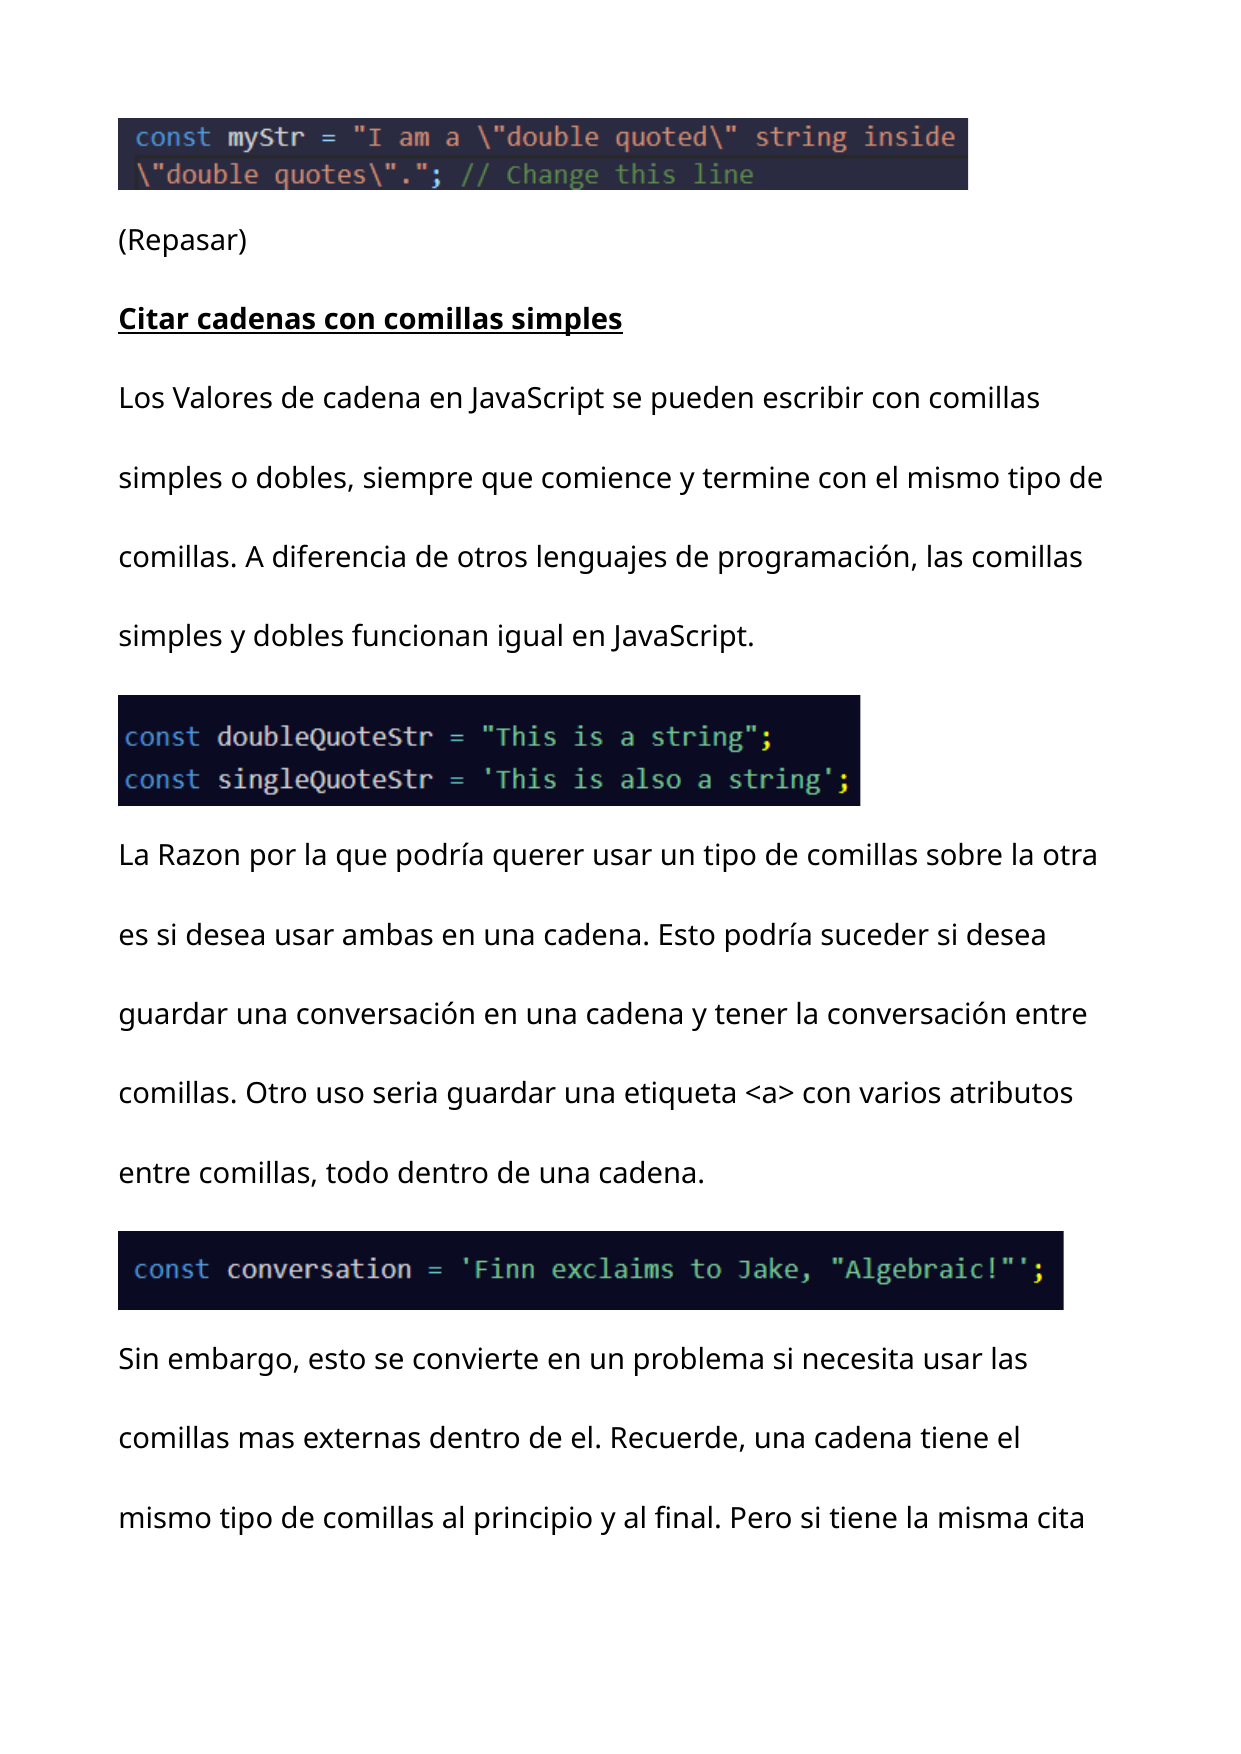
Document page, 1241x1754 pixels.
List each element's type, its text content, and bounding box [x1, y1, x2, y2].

text (Repasar) [118, 219, 1122, 258]
text La Razon por la que podría querer usar un tipo de comillas sobre la otra es si desea usar ambas en una cadena. Esto podría suceder si desea guardar una conversación en una cadena y tener la conversación entre comillas. Otro uso seria guardar una etiqueta <a> con varios atributos entre comillas, todo dentro de una cadena. [118, 835, 1122, 1192]
text Sin embargo, esto se convierte en un problema si necesita usar las comillas mas externas dentro de el. Recuerde, una cadena tiene el mismo tipo de comillas al principio y al final. Pero si tiene la misma cita [118, 1338, 1122, 1537]
text Citar cadenas con comillas simples [118, 298, 1122, 338]
text Los Valores de cadena en JavaScript se pueden escribir con comillas simples o dobles, siempre que comience y termine con el mismo tipo de comillas. A diferencia de otros lenguajes de programación, las comillas simples y dobles funcionan igual en JavaScript. [118, 377, 1122, 655]
